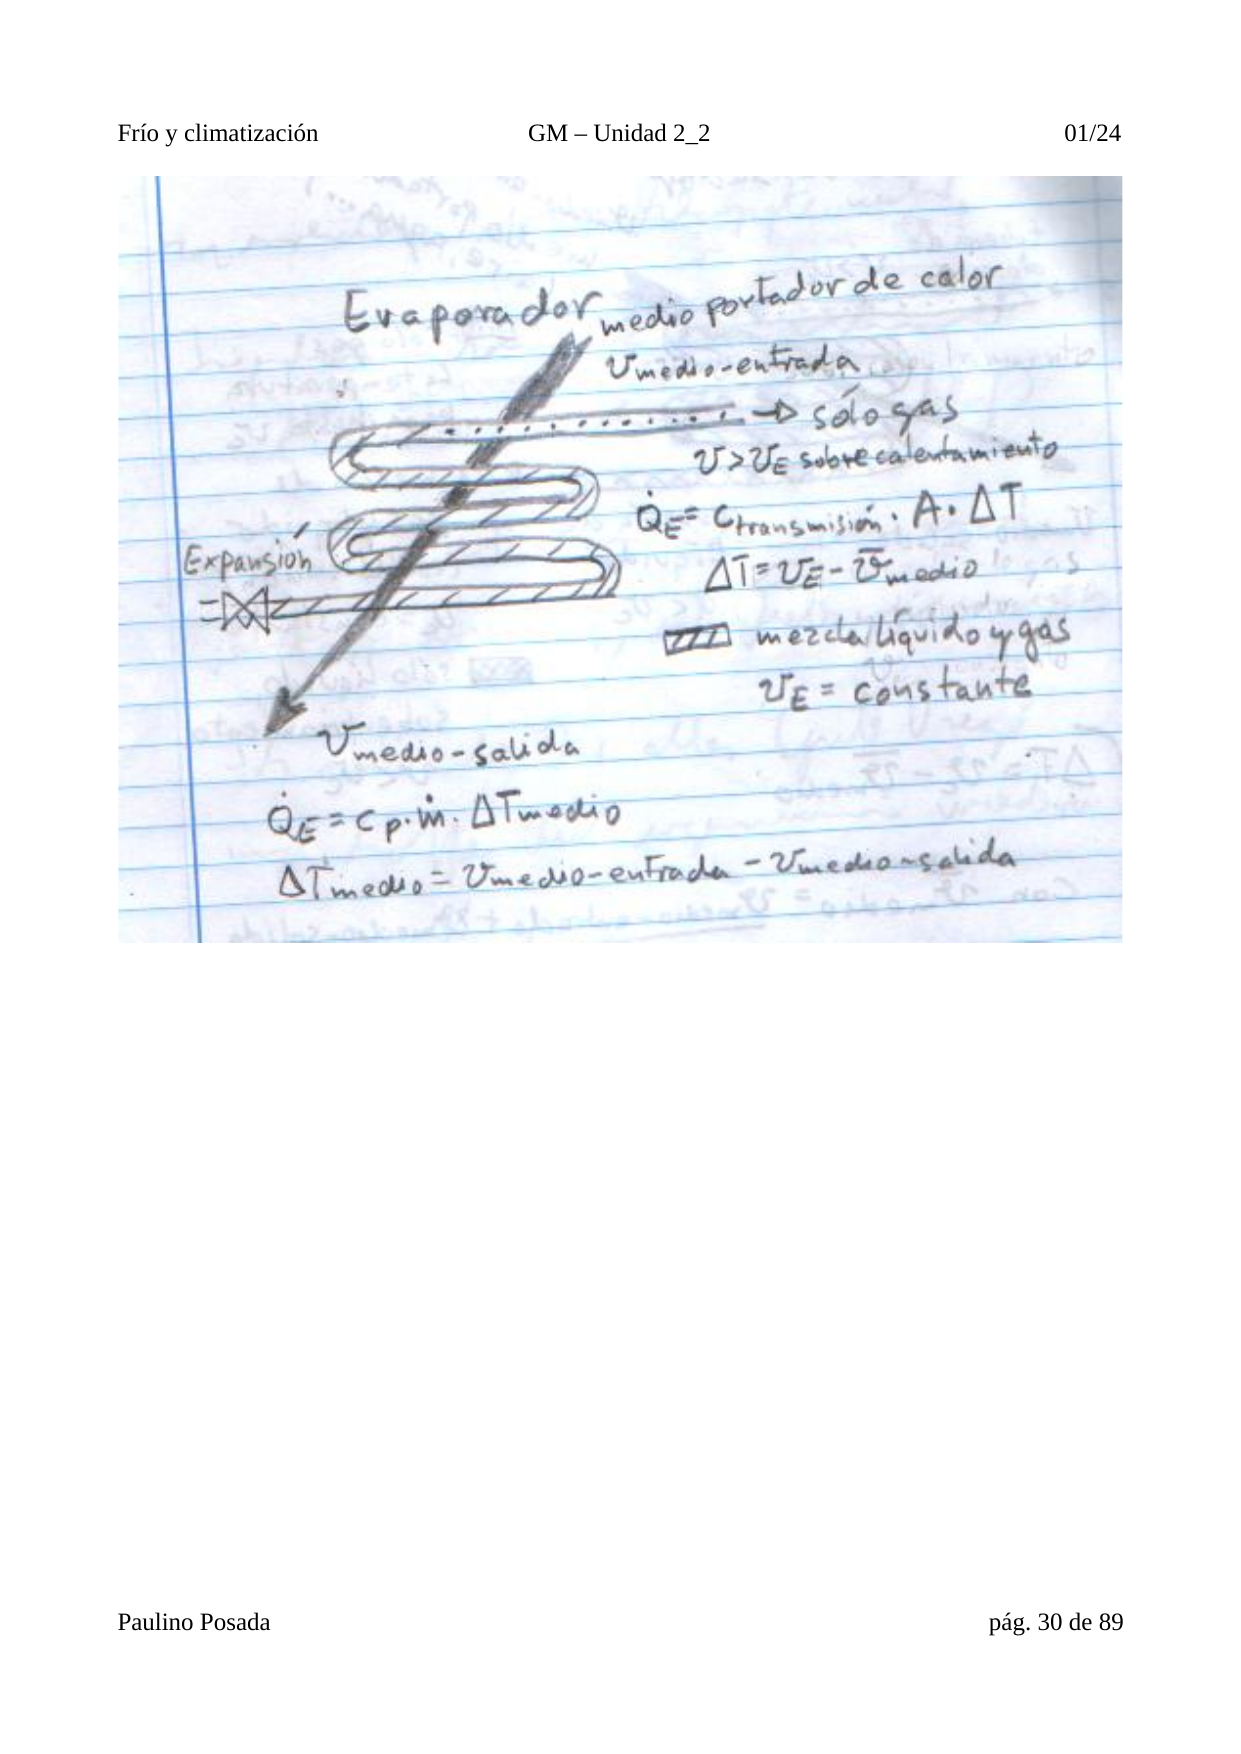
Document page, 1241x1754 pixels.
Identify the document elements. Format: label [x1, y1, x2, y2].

picture [118, 176, 1123, 943]
